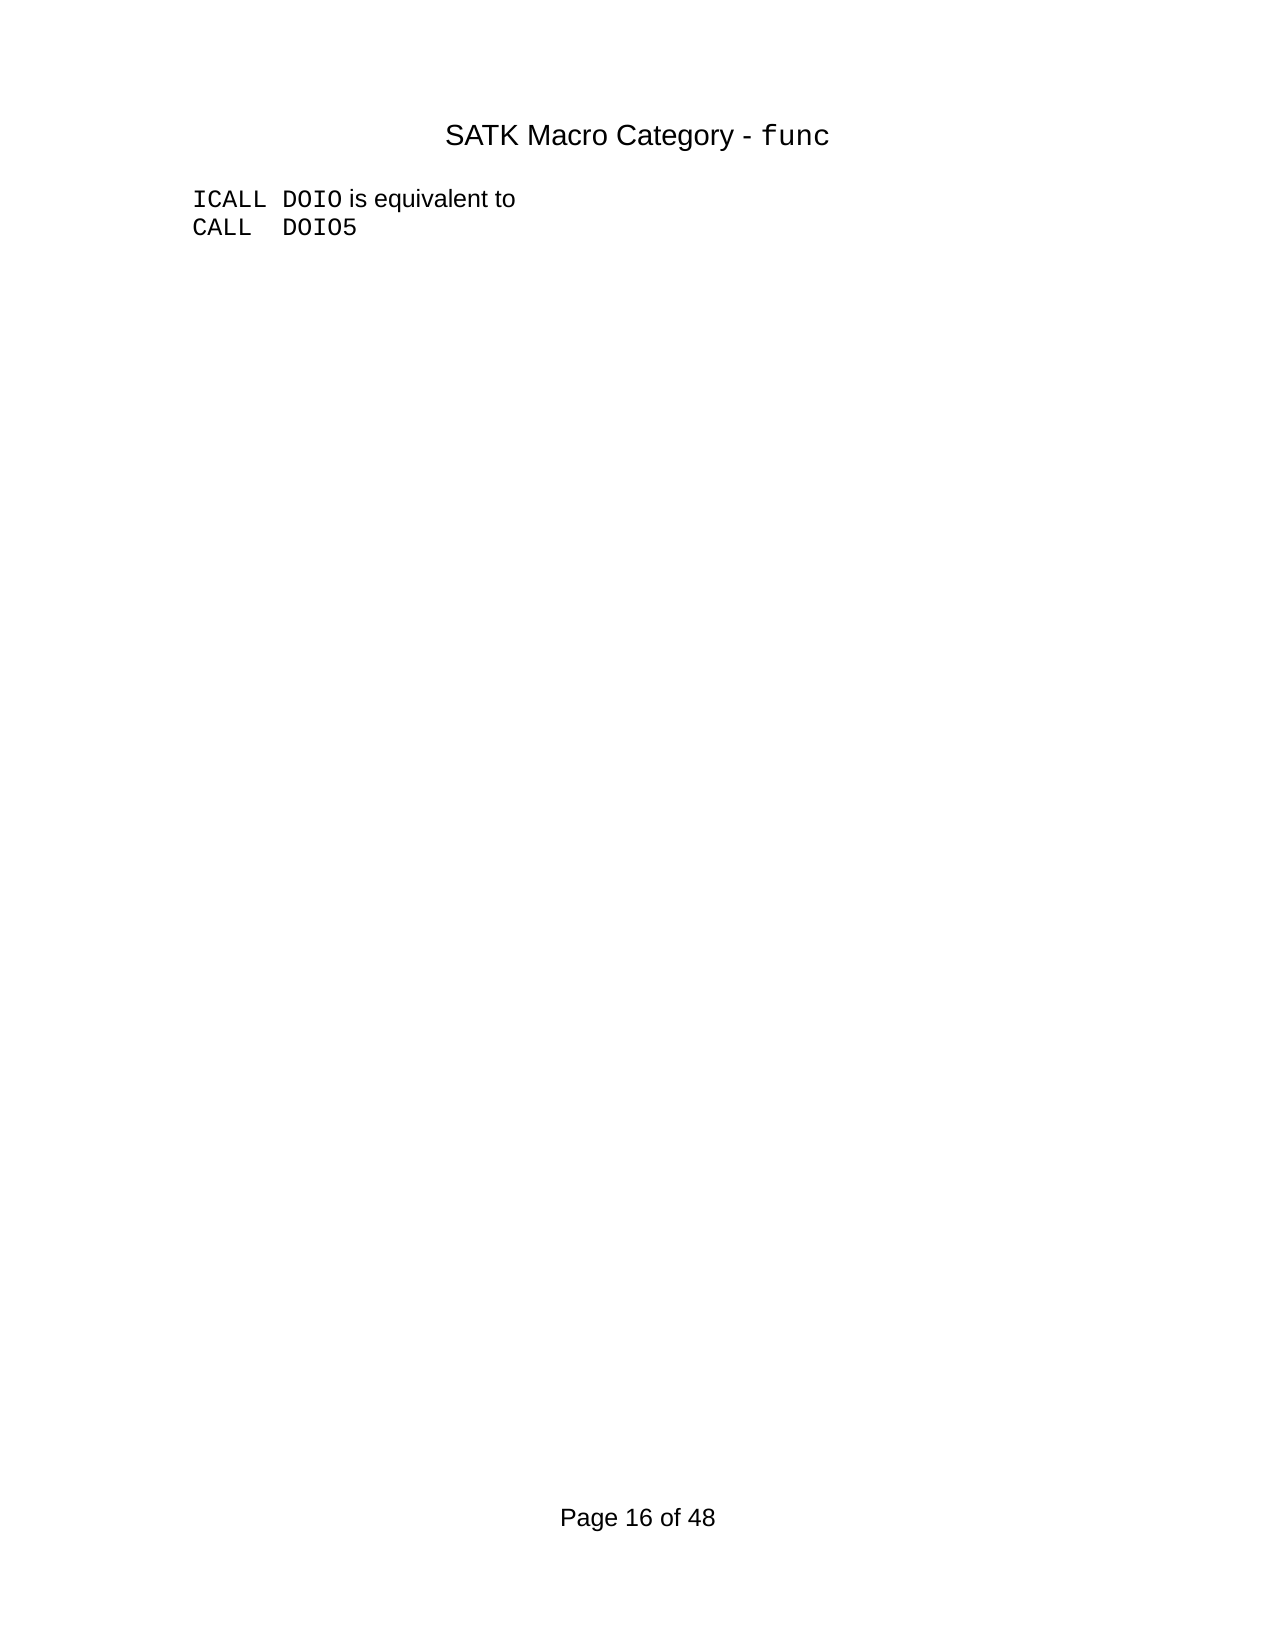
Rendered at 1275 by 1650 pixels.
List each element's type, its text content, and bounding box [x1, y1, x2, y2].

text ICALL DOIO is equivalent to [192, 184, 1157, 215]
text CALL DOIO5 [192, 215, 1157, 243]
